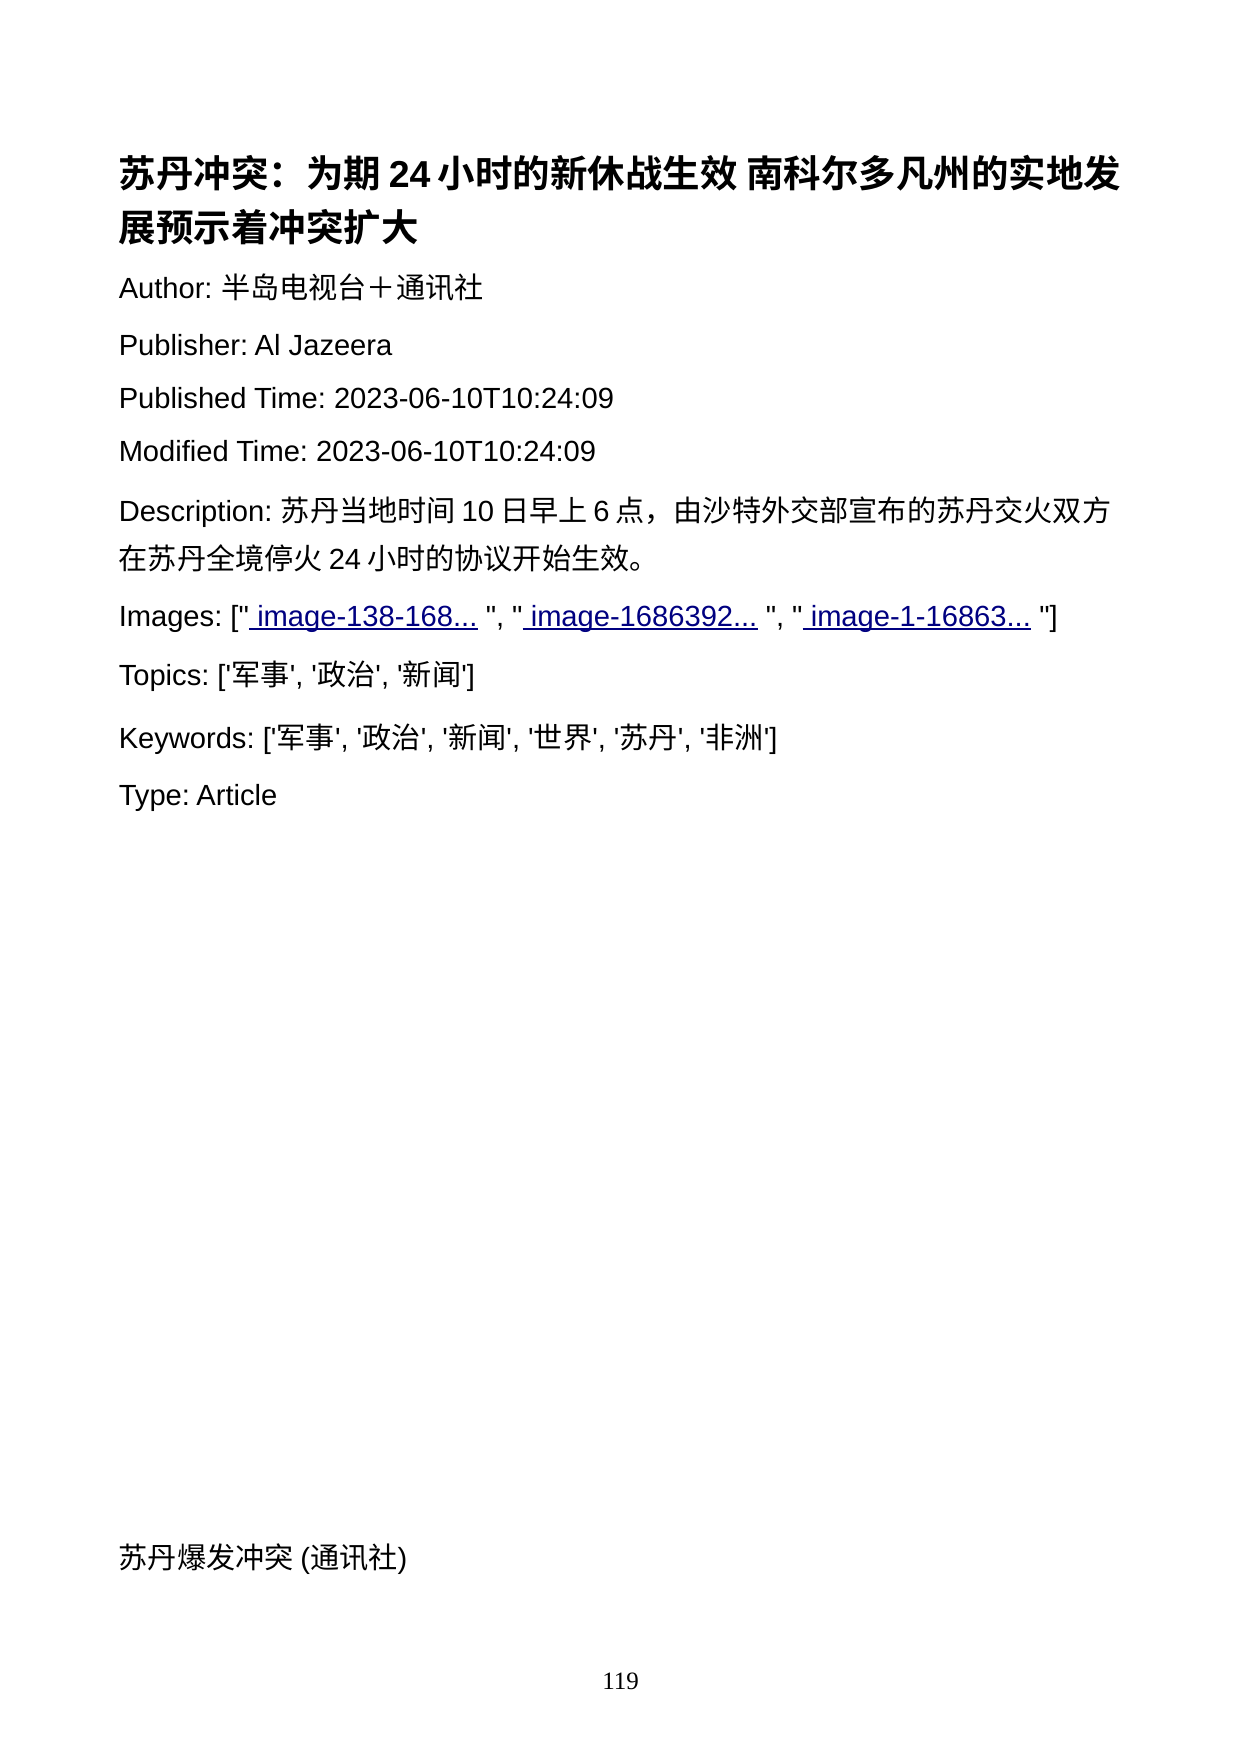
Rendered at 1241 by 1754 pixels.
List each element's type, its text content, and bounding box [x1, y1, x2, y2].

subtitle 苏丹冲突：为期24小时的新休战生效 南科尔多凡州的实地发展预示着冲突扩大 [118, 143, 1122, 252]
text Type: Article [118, 778, 1122, 812]
text Keywords: ['军事', '政治', '新闻', '世界', '苏丹', '非洲'] [118, 715, 1122, 757]
text Images: [" image-138-168... ", " image-1686392... ", " image-1-16863... "] [118, 599, 1122, 632]
text Description: 苏丹当地时间10日早上6点，由沙特外交部宣布的苏丹交火双方在苏丹全境停火24小时的协议开始生效。 [118, 487, 1122, 578]
text Modified Time: 2023-06-10T10:24:09 [118, 434, 1122, 467]
text Publisher: Al Jazeera [118, 328, 1122, 361]
text 苏丹爆发冲突 (通讯社) [118, 831, 1122, 1577]
text Author: 半岛电视台＋通讯社 [118, 264, 1122, 307]
text Published Time: 2023-06-10T10:24:09 [118, 381, 1122, 414]
text Topics: ['军事', '政治', '新闻'] [118, 652, 1122, 694]
